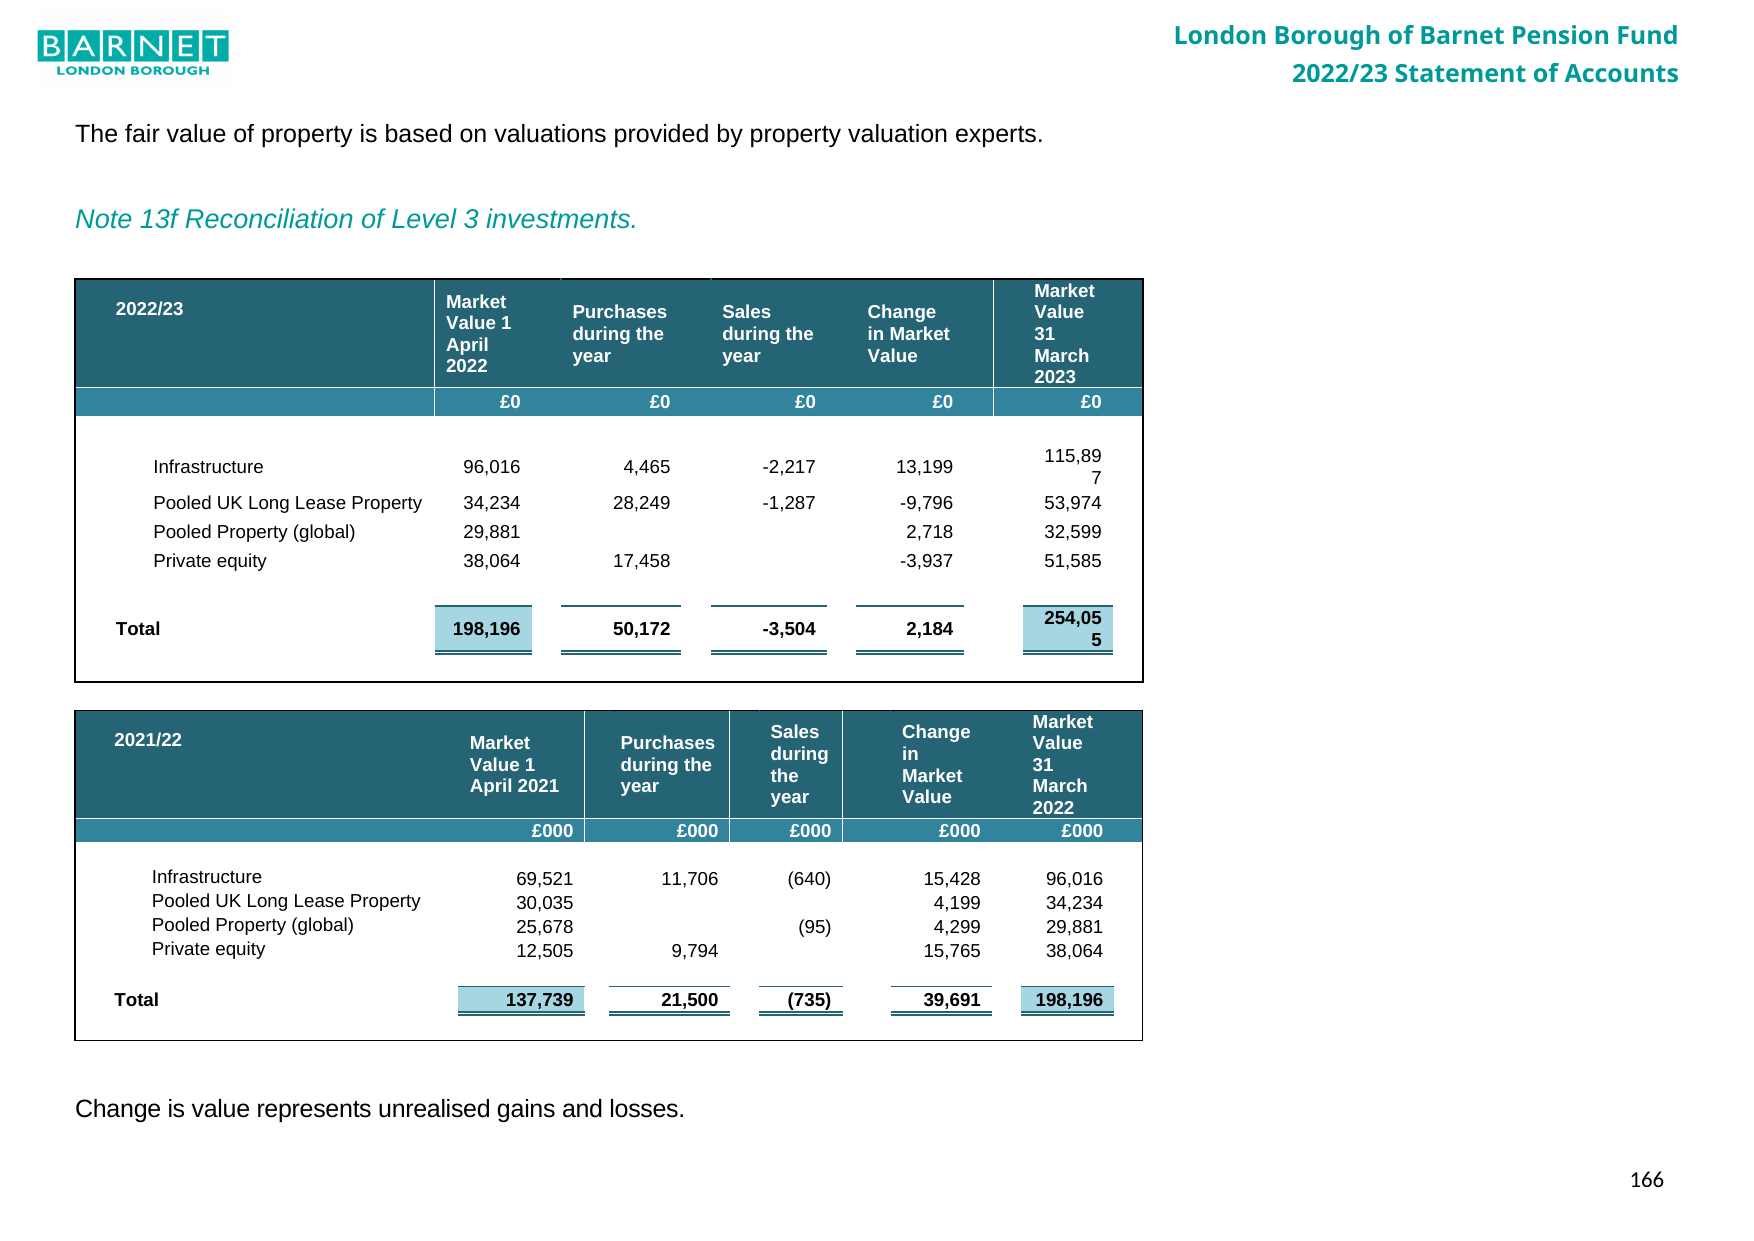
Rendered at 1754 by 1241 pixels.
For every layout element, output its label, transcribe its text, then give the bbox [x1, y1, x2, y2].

table_cell [76, 488, 104, 517]
table_cell [711, 575, 827, 605]
table_cell [711, 517, 827, 546]
table_cell [730, 1011, 759, 1040]
table_cell 30,035 [458, 890, 584, 914]
table_cell Pooled UK Long Lease Property [103, 890, 458, 914]
table_cell 17,458 [561, 546, 681, 575]
table_cell [992, 769, 1021, 818]
table_cell [827, 575, 856, 605]
table_cell [1114, 819, 1142, 842]
table_cell [827, 546, 856, 575]
table_cell [681, 650, 711, 681]
table_cell [992, 938, 1021, 962]
table_cell [585, 769, 609, 818]
table_header [1114, 711, 1142, 769]
table_cell (95) [759, 914, 842, 938]
table_cell 9,794 [609, 938, 729, 962]
table_cell [103, 843, 458, 866]
table_cell [992, 914, 1021, 938]
table_header Market Value 1 April 2022 [435, 280, 532, 387]
table_cell [458, 843, 584, 866]
table_cell 96,016 [435, 445, 532, 488]
table_cell [609, 914, 729, 938]
table_cell [1114, 890, 1142, 914]
table_cell [585, 962, 609, 986]
table_cell [76, 546, 104, 575]
table_cell [1023, 655, 1113, 681]
table_cell 34,234 [435, 488, 532, 517]
table_cell [992, 962, 1021, 986]
table_cell [964, 488, 993, 517]
table_header Market Value 31 March 2022 [1021, 711, 1114, 818]
table_cell [891, 962, 992, 986]
table_cell Total [104, 605, 434, 650]
table_cell [994, 546, 1023, 575]
table_cell [1021, 1016, 1114, 1040]
table_cell [1113, 488, 1142, 517]
table_cell [532, 388, 561, 416]
table_cell [532, 575, 561, 605]
table_cell £000 [609, 819, 729, 842]
table_cell [994, 488, 1023, 517]
table_cell [532, 546, 561, 575]
table_cell [561, 517, 681, 546]
table_cell £000 [458, 819, 584, 842]
table_cell [103, 819, 458, 842]
table_cell [585, 890, 609, 914]
table_cell 96,016 [1021, 866, 1114, 890]
table_cell [964, 650, 993, 681]
table_cell 28,249 [561, 488, 681, 517]
table_cell [730, 769, 759, 818]
table_cell [76, 416, 104, 445]
table_cell [865, 1011, 891, 1040]
table_cell -1,287 [711, 488, 827, 517]
text The fair value of property is based on valuations provided by property valuation experts. [75, 119, 1679, 148]
table_cell [994, 517, 1023, 546]
table_cell [76, 819, 103, 842]
table_cell £0 [1023, 388, 1113, 416]
table_cell [76, 445, 104, 488]
table_cell 2,184 [856, 607, 964, 650]
table_cell [827, 338, 856, 387]
table_cell [992, 1011, 1021, 1040]
table_cell [992, 890, 1021, 914]
table_header [532, 280, 560, 338]
table_cell [843, 866, 891, 890]
table_cell 13,199 [856, 445, 964, 488]
table_cell [1113, 605, 1142, 650]
table_cell [585, 938, 609, 962]
table_header Purchases during the year [561, 280, 681, 387]
table_cell [1114, 914, 1142, 938]
subtitle Note 13f Reconciliation of Level 3 investments. [75, 203, 1679, 234]
table_cell (640) [759, 866, 842, 890]
table_cell [76, 938, 103, 962]
table_cell [843, 890, 891, 914]
table_cell [532, 338, 561, 387]
table_cell -3,504 [711, 607, 827, 650]
table_cell [994, 388, 1023, 416]
table_cell [1113, 338, 1142, 387]
table_cell £000 [891, 819, 992, 842]
table_cell [994, 416, 1023, 445]
table_cell Infrastructure [103, 866, 458, 890]
table_cell [759, 843, 842, 866]
table_cell [1021, 843, 1114, 866]
table_cell [532, 650, 561, 681]
table_cell [843, 938, 891, 962]
table_cell 25,678 [458, 914, 584, 938]
table_cell [76, 575, 104, 605]
table_cell £0 [435, 388, 532, 416]
table_cell [1113, 517, 1142, 546]
table_cell Pooled Property (global) [103, 914, 458, 938]
table_cell [532, 517, 561, 546]
table_cell [856, 655, 964, 681]
table_cell Private equity [103, 938, 458, 962]
table_cell (735) [759, 987, 842, 1011]
table_cell [76, 962, 103, 986]
table_cell [681, 445, 711, 488]
table_cell [1114, 1011, 1142, 1040]
table_cell 38,064 [1021, 938, 1114, 962]
text Change is value represents unrealised gains and losses. [75, 1093, 1679, 1122]
table_cell 29,881 [1021, 914, 1114, 938]
table_cell [435, 655, 532, 681]
table_cell [76, 769, 103, 818]
table_cell [843, 986, 891, 1011]
table_cell [711, 650, 856, 681]
table_cell £0 [711, 388, 827, 416]
table_cell [843, 819, 891, 842]
table_cell [585, 986, 609, 1011]
table_cell [1114, 962, 1142, 986]
table_header [843, 711, 890, 769]
table_cell -2,217 [711, 445, 827, 488]
table_cell [681, 517, 711, 546]
table_cell 53,974 [1023, 488, 1113, 517]
table_cell 15,765 [891, 938, 992, 962]
table_cell [76, 986, 103, 1011]
table_cell [1021, 962, 1114, 986]
table_cell [1113, 546, 1142, 575]
table_cell [585, 1011, 609, 1040]
table_cell [1113, 416, 1142, 445]
table_cell [103, 962, 458, 986]
table_cell £000 [1021, 819, 1114, 842]
table_cell Private equity [104, 546, 434, 575]
table_cell 50,172 [561, 607, 681, 650]
table_cell Infrastructure [104, 445, 434, 488]
table_cell [458, 962, 584, 986]
table_cell [1023, 575, 1113, 605]
table_cell [435, 575, 532, 605]
table_header [681, 280, 710, 338]
table_cell [843, 843, 891, 866]
table_cell [964, 605, 993, 650]
table_cell [730, 890, 759, 914]
table_cell [103, 1011, 458, 1040]
table_cell [561, 575, 681, 605]
table_cell Pooled UK Long Lease Property [104, 488, 434, 517]
table_cell 32,599 [1023, 517, 1113, 546]
table_cell [827, 488, 856, 517]
table_header Change in Market Value [856, 280, 964, 387]
table_cell [843, 769, 891, 818]
table_cell [711, 546, 827, 575]
table_cell [532, 488, 561, 517]
table_header [827, 280, 856, 338]
table_cell 4,465 [561, 445, 681, 488]
table_cell [681, 388, 711, 416]
table_cell [76, 1011, 103, 1040]
table_cell [891, 1016, 992, 1040]
table_cell [1113, 388, 1142, 416]
table_cell Pooled Property (global) [104, 517, 434, 546]
table_cell [585, 819, 609, 842]
table_cell [532, 445, 561, 488]
table_cell [585, 914, 609, 938]
table_cell [994, 605, 1023, 650]
table_header [76, 711, 103, 769]
table_cell [994, 575, 1023, 605]
table_cell £0 [856, 388, 964, 416]
table_cell Total [103, 986, 458, 1011]
table_cell 69,521 [458, 866, 584, 890]
table_cell [730, 843, 759, 866]
table_cell 198,196 [435, 607, 532, 650]
table_cell [843, 962, 891, 986]
table_cell [458, 1016, 584, 1040]
table_cell [730, 986, 759, 1011]
table_cell [759, 1011, 865, 1040]
table_cell [994, 338, 1023, 387]
table_cell [435, 416, 532, 445]
table_cell [104, 338, 434, 387]
table_header [730, 711, 759, 769]
table_cell [1113, 575, 1142, 605]
table_cell [681, 546, 711, 575]
table_header Sales during the year [759, 711, 842, 818]
table_cell [964, 517, 993, 546]
table_cell 51,585 [1023, 546, 1113, 575]
table_cell [532, 416, 561, 445]
table_cell 115,897 [1023, 445, 1113, 488]
table_cell [759, 962, 842, 986]
table_cell [609, 890, 729, 914]
table_cell 29,881 [435, 517, 532, 546]
table_cell [994, 650, 1023, 681]
table_cell [76, 517, 104, 546]
table_cell [964, 388, 993, 416]
table_header [992, 711, 1021, 769]
table_cell [730, 914, 759, 938]
table_cell [730, 938, 759, 962]
table_cell [585, 866, 609, 890]
table_cell [711, 416, 827, 445]
table_cell [964, 546, 993, 575]
table_cell [827, 517, 856, 546]
table_cell [681, 605, 711, 650]
table_cell [561, 655, 681, 681]
table_cell [759, 938, 842, 962]
table_cell [76, 388, 104, 416]
table_cell 11,706 [609, 866, 729, 890]
table_cell 12,505 [458, 938, 584, 962]
table_cell [992, 986, 1021, 1011]
table_cell [730, 819, 759, 842]
table_header 2022/23 [104, 280, 434, 338]
table_cell [1114, 769, 1142, 818]
table_cell [681, 338, 711, 387]
table_header [1113, 280, 1142, 338]
table_cell [730, 866, 759, 890]
table_cell 15,428 [891, 866, 992, 890]
table_cell [994, 445, 1023, 488]
table_cell [681, 416, 711, 445]
table_cell 137,739 [458, 987, 584, 1011]
table_cell [827, 605, 856, 650]
table_header Change in Market Value [891, 711, 992, 818]
table_cell [964, 445, 993, 488]
table_cell [585, 843, 609, 866]
table_cell [730, 962, 759, 986]
table_cell 21,500 [609, 987, 729, 1011]
table_cell [681, 488, 711, 517]
table_cell [964, 416, 993, 445]
table_cell [1114, 866, 1142, 890]
table_cell 4,199 [891, 890, 992, 914]
table_header Purchases during the year [609, 711, 729, 818]
table_cell [856, 575, 964, 605]
table_cell [609, 1016, 729, 1040]
table_header [585, 711, 609, 769]
table_cell [561, 416, 681, 445]
table_header [76, 280, 104, 338]
table_cell 198,196 [1021, 987, 1114, 1011]
table_header [964, 280, 993, 387]
table_cell [843, 914, 891, 938]
table_cell -3,937 [856, 546, 964, 575]
table_cell [104, 575, 434, 605]
table_cell [827, 416, 856, 445]
table_cell 39,691 [891, 987, 992, 1011]
table_cell [104, 416, 434, 445]
table_cell [964, 575, 993, 605]
table_cell [992, 843, 1021, 866]
table_header Market Value 1 April 2021 [458, 711, 584, 818]
table_cell [76, 843, 103, 866]
table_cell [827, 388, 856, 416]
table_cell [76, 605, 104, 650]
table_cell [1114, 986, 1142, 1011]
table_cell [76, 914, 103, 938]
table_cell [992, 866, 1021, 890]
table_cell £000 [759, 819, 842, 842]
table_cell 2,718 [856, 517, 964, 546]
table_cell [76, 338, 104, 387]
table_cell [1114, 843, 1142, 866]
table_cell [76, 650, 104, 681]
table_cell 34,234 [1021, 890, 1114, 914]
table_cell [1113, 445, 1142, 488]
table_cell 254,055 [1023, 607, 1113, 650]
table_cell [759, 890, 842, 914]
table_cell [681, 575, 711, 605]
table_header [994, 280, 1023, 338]
table_cell [104, 388, 434, 416]
table_cell [76, 890, 103, 914]
table_cell [891, 843, 992, 866]
table_cell £0 [561, 388, 681, 416]
table_cell [104, 650, 434, 681]
table_cell [1113, 650, 1142, 681]
table_cell [827, 445, 856, 488]
table_cell [76, 866, 103, 890]
table_cell [1114, 938, 1142, 962]
table_cell [532, 605, 561, 650]
table_cell [609, 962, 729, 986]
table_header 2021/22 [103, 711, 458, 769]
table_cell -9,796 [856, 488, 964, 517]
table_cell [1023, 416, 1113, 445]
table_cell [856, 416, 964, 445]
table_header Market Value 31 March 2023 [1023, 280, 1113, 387]
table_header Sales during the year [711, 280, 827, 387]
table_cell [103, 769, 458, 818]
table_cell 38,064 [435, 546, 532, 575]
table_cell [992, 819, 1021, 842]
table_cell [609, 843, 729, 866]
table_cell 4,299 [891, 914, 992, 938]
